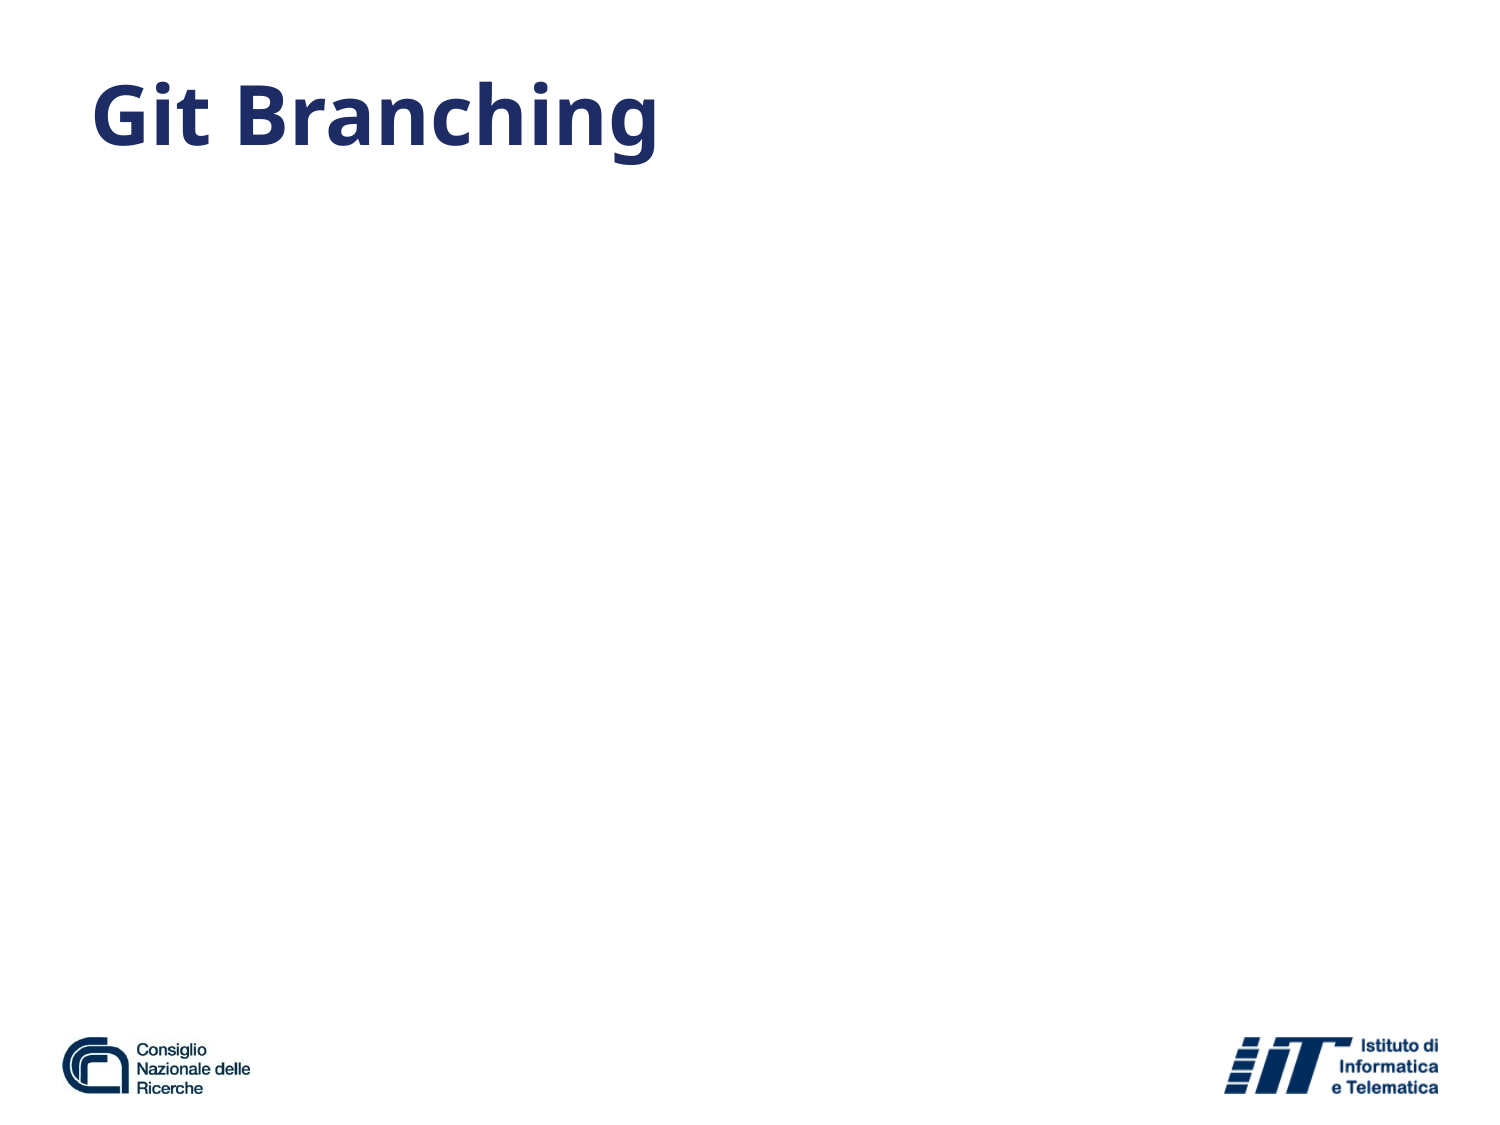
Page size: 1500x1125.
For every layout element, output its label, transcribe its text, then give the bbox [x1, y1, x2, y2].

picture [1224, 1037, 1438, 1094]
picture [62, 1037, 250, 1094]
title Git Branching [74, 45, 1449, 180]
